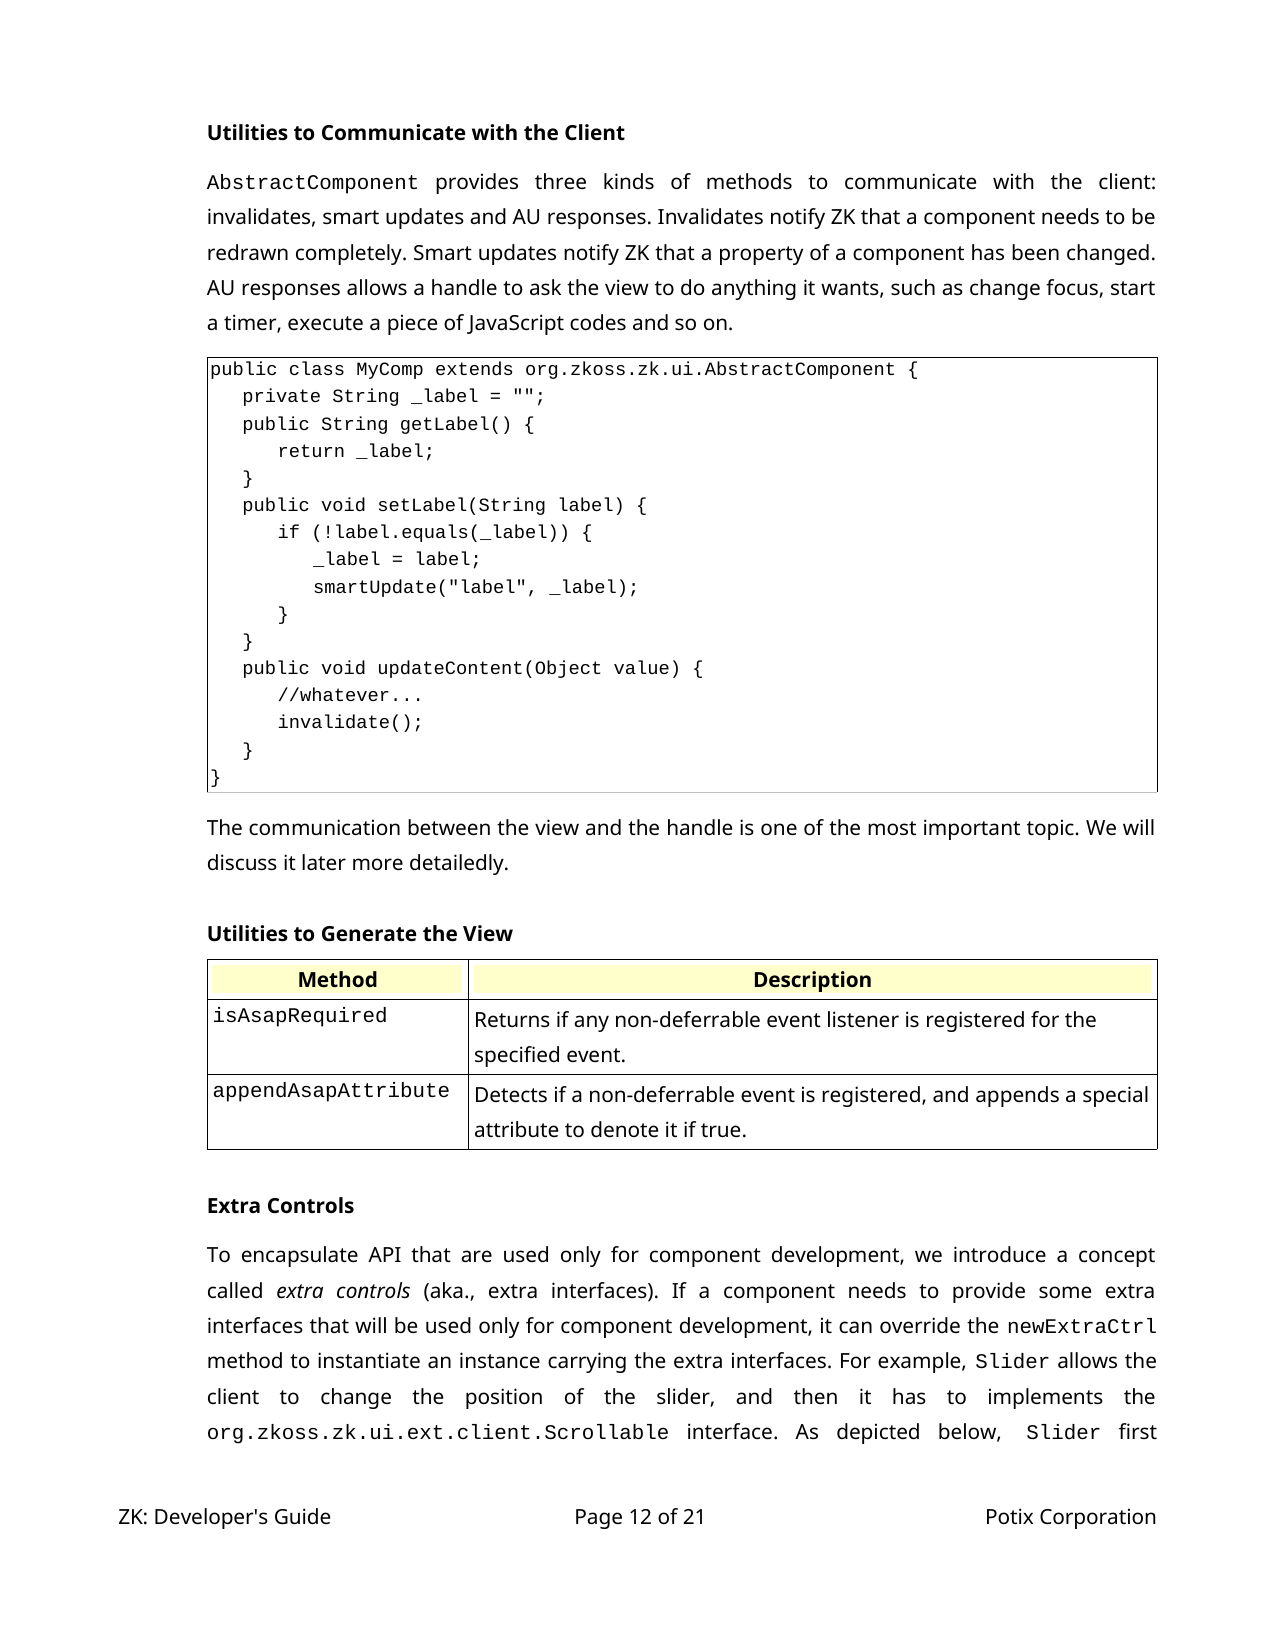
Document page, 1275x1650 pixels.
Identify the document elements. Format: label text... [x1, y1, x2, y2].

text return _label; [208, 438, 1157, 463]
table_header Method [208, 960, 468, 999]
text smartUpdate("label", _label); [208, 574, 1157, 599]
text public void setLabel(String label) { [208, 493, 1157, 517]
text } [208, 765, 1157, 792]
table_cell appendAsapAttribute [208, 1075, 468, 1149]
text //whatever... [208, 683, 1157, 707]
text _label = label; [208, 547, 1157, 572]
text private String _label = ""; [208, 384, 1157, 408]
table_cell isAsapRequired [208, 1000, 468, 1074]
subtitle Utilities to Generate the View [207, 919, 1157, 947]
text public void updateContent(Object value) { [208, 656, 1157, 680]
subtitle Utilities to Communicate with the Client [207, 118, 1157, 146]
text The communication between the view and the handle is one of the most important topic. We will discuss it later more detailedly. [207, 813, 1157, 876]
text AbstractComponent provides three kinds of methods to communicate with the client: invalidates, smart updates and AU responses. Invalidates notify ZK that a component needs to be redrawn completely. Smart updates notify ZK that a property of a component has been changed. AU responses allows a handle to ask the view to do anything it wants, such as change focus, start a timer, execute a piece of JavaScript codes and so on. [207, 167, 1157, 336]
text } [208, 629, 1157, 653]
table_cell Detects if a non-deferrable event is registered, and appends a special attribute to denote it if true. [469, 1075, 1157, 1149]
subtitle Extra Controls [207, 1192, 1157, 1220]
text invalidate(); [208, 710, 1157, 735]
text if (!label.equals(_label)) { [208, 520, 1157, 544]
text } [208, 602, 1157, 626]
text } [208, 466, 1157, 490]
text public String getLabel() { [208, 411, 1157, 436]
table_header Description [469, 960, 1157, 999]
text public class MyComp extends org.zkoss.zk.ui.AbstractComponent { [208, 358, 1157, 381]
text To encapsulate API that are used only for component development, we introduce a concept called extra controls (aka., extra interfaces). If a component needs to provide some extra interfaces that will be used only for component development, it can override the newExtraCtrl method to instantiate an instance carrying the extra interfaces. For example, Slider allows the client to change the position of the slider, and then it has to implements the org.zkoss.zk.ui.ext.client.Scrollable interface. As depicted below, Slider first [207, 1241, 1157, 1446]
text } [208, 738, 1157, 762]
table_cell Returns if any non-deferrable event listener is registered for the specified event. [469, 1000, 1157, 1074]
